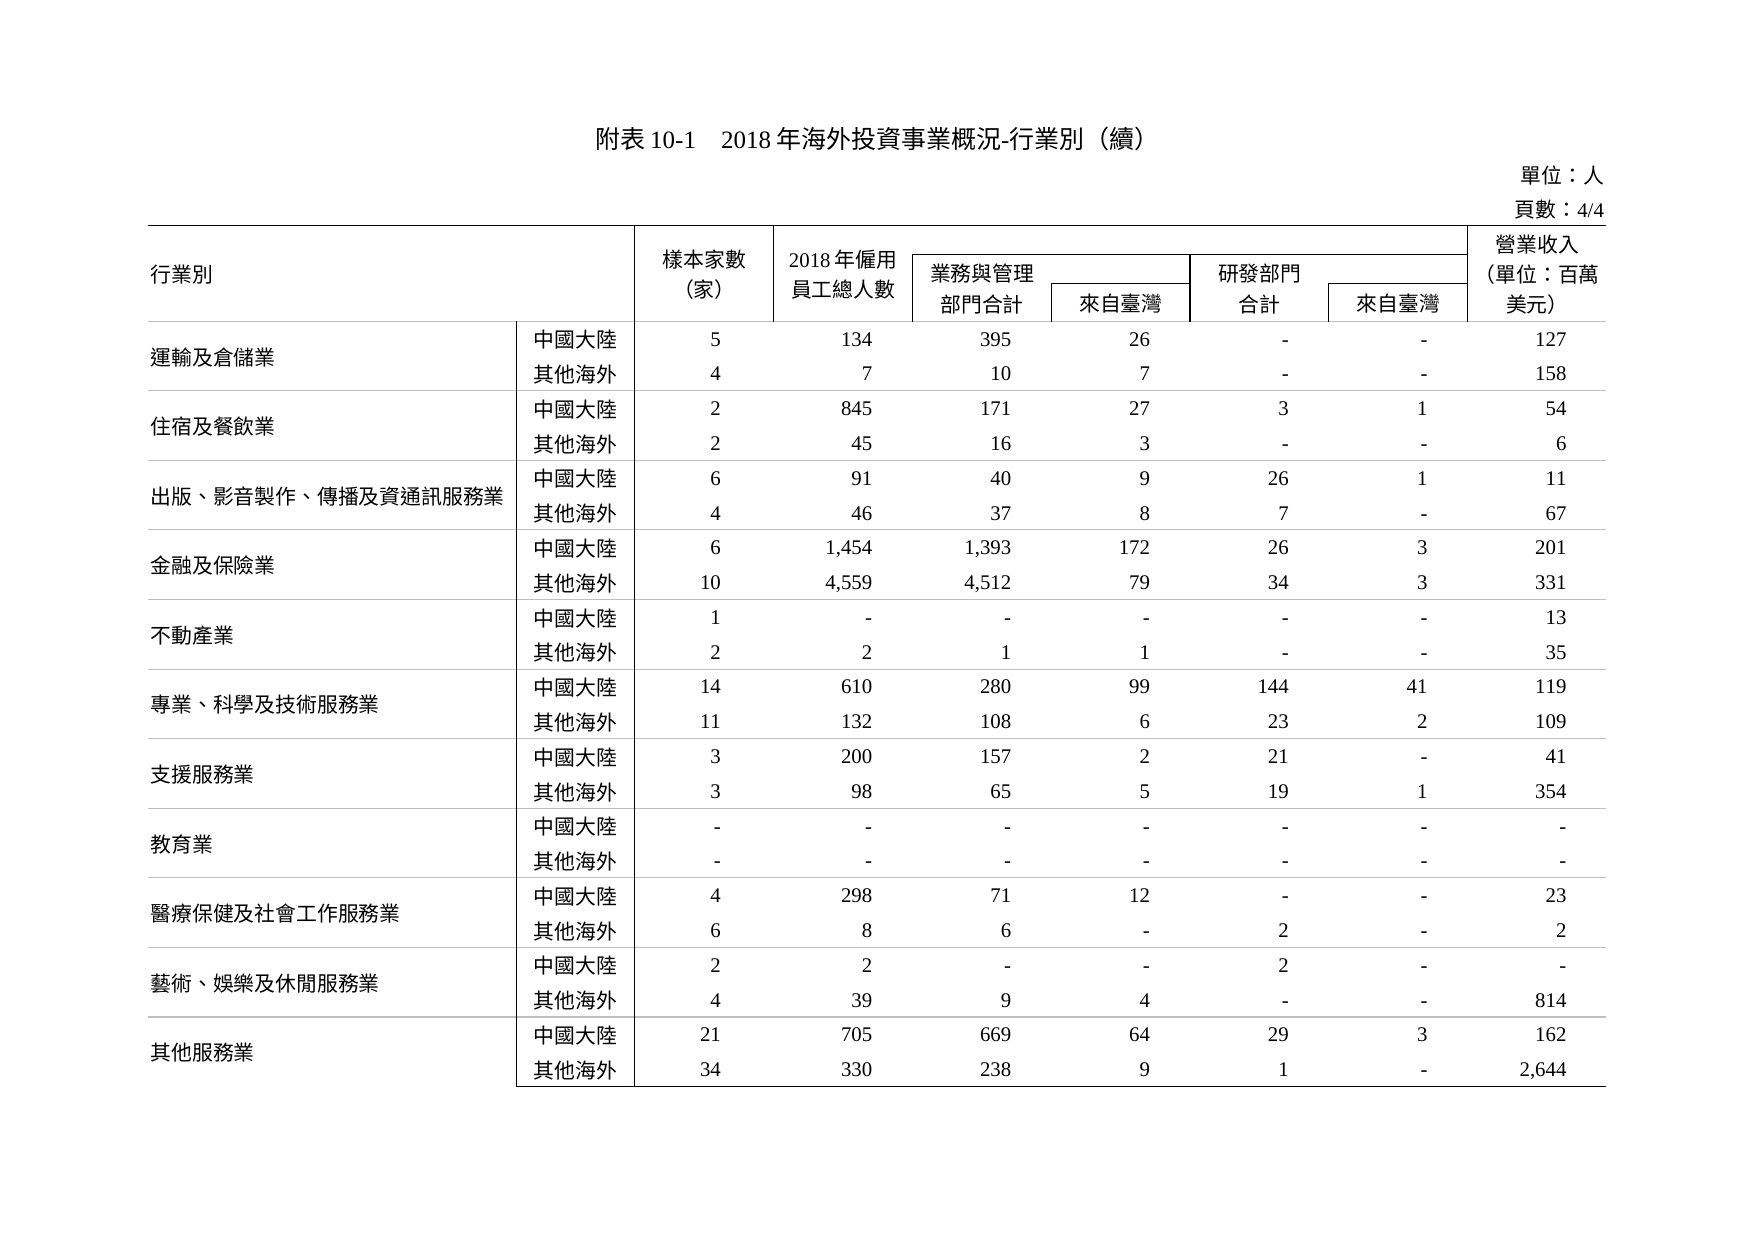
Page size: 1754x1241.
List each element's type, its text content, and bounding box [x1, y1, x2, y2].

table_cell 669 [912, 1018, 1051, 1051]
table_cell 3 [1329, 530, 1468, 564]
table_cell 4 [635, 495, 773, 529]
table_cell 10 [912, 355, 1051, 390]
table_cell 1 [1329, 391, 1468, 425]
table_cell - [1329, 322, 1468, 355]
table_cell 65 [912, 773, 1051, 808]
table_cell 6 [635, 530, 773, 564]
table_cell 中國大陸 [517, 461, 634, 494]
table_cell 26 [1190, 461, 1329, 494]
table_cell 610 [774, 670, 912, 703]
table_cell 5 [635, 322, 773, 355]
table_cell 3 [635, 739, 773, 773]
table_cell 藝術、娛樂及休閒服務業 [148, 948, 516, 1016]
table_cell 26 [1190, 530, 1329, 564]
table_cell - [1051, 912, 1190, 947]
table_cell 2 [774, 948, 912, 982]
table_cell 1 [1051, 634, 1190, 668]
table_cell 331 [1468, 564, 1606, 599]
table_cell 業務與管理 部門合計 [913, 255, 1051, 321]
table_cell 9 [912, 982, 1051, 1016]
table_cell - [1329, 843, 1468, 877]
table_cell 9 [1051, 461, 1190, 494]
table_cell 中國大陸 [517, 391, 634, 425]
table_cell 132 [774, 703, 912, 738]
table_cell 41 [1329, 670, 1468, 703]
table_cell 其他海外 [517, 355, 634, 390]
table_cell 2018年僱用 員工總人數 [774, 226, 912, 321]
table_cell 醫療保健及社會工作服務業 [148, 878, 516, 947]
table_cell - [1051, 843, 1190, 877]
table_cell - [635, 843, 773, 877]
table_cell 不動產業 [148, 600, 516, 668]
table_cell 2 [635, 425, 773, 460]
table_cell 134 [774, 322, 912, 355]
table_cell 127 [1468, 322, 1606, 355]
table_cell 395 [912, 322, 1051, 355]
table_cell 2 [635, 948, 773, 982]
table_cell 4 [635, 982, 773, 1016]
table_cell 來自臺灣 [1052, 284, 1189, 321]
table_cell 845 [774, 391, 912, 425]
table_cell - [1190, 355, 1329, 390]
table_cell 37 [912, 495, 1051, 529]
table_cell 39 [774, 982, 912, 1016]
table_cell 住宿及餐飲業 [148, 391, 516, 460]
table_cell 10 [635, 564, 773, 599]
table_cell 162 [1468, 1018, 1606, 1051]
table_cell 21 [1190, 739, 1329, 773]
table_cell 2 [635, 634, 773, 668]
table_cell 330 [774, 1051, 912, 1086]
table_cell 29 [1190, 1018, 1329, 1051]
table_cell 其他海外 [517, 912, 634, 947]
table_cell 3 [1329, 1018, 1468, 1051]
table_cell 2 [1190, 948, 1329, 982]
table_cell - [912, 843, 1051, 877]
table_cell - [912, 809, 1051, 842]
table_cell [1051, 255, 1189, 283]
table_cell - [1329, 809, 1468, 842]
table_cell 1 [1329, 773, 1468, 808]
table_cell - [1329, 600, 1468, 634]
table_cell 11 [1468, 461, 1606, 494]
table_cell 34 [635, 1051, 773, 1086]
table_cell 中國大陸 [517, 809, 634, 842]
table_cell 12 [1051, 878, 1190, 912]
table_cell 其他海外 [517, 495, 634, 529]
table_cell 21 [635, 1018, 773, 1051]
table_cell - [1329, 634, 1468, 668]
table_cell 157 [912, 739, 1051, 773]
table_cell 其他海外 [517, 703, 634, 738]
table_cell 98 [774, 773, 912, 808]
table_cell 40 [912, 461, 1051, 494]
table_cell 2,644 [1468, 1051, 1606, 1086]
table_cell - [1329, 739, 1468, 773]
table_cell 41 [1468, 739, 1606, 773]
table_cell 中國大陸 [517, 739, 634, 773]
table_cell 108 [912, 703, 1051, 738]
table_cell 單位：人 [148, 158, 1606, 192]
table_cell 4 [635, 355, 773, 390]
table_cell 79 [1051, 564, 1190, 599]
table_cell 中國大陸 [517, 670, 634, 703]
table_cell 2 [635, 391, 773, 425]
table_cell 16 [912, 425, 1051, 460]
table_cell 54 [1468, 391, 1606, 425]
table_cell - [1190, 425, 1329, 460]
table_cell 23 [1190, 703, 1329, 738]
table_cell 27 [1051, 391, 1190, 425]
table_cell 3 [1051, 425, 1190, 460]
table_cell 172 [1051, 530, 1190, 564]
table_cell 其他海外 [517, 982, 634, 1016]
table_cell 23 [1468, 878, 1606, 912]
table_cell 71 [912, 878, 1051, 912]
table_cell - [635, 809, 773, 842]
table_cell 1 [1329, 461, 1468, 494]
table_cell 其他海外 [517, 425, 634, 460]
table_cell - [1329, 495, 1468, 529]
table_cell 91 [774, 461, 912, 494]
table_cell 35 [1468, 634, 1606, 668]
table_cell 中國大陸 [517, 322, 634, 355]
table_cell 7 [774, 355, 912, 390]
table_cell - [1051, 948, 1190, 982]
table_cell - [1329, 912, 1468, 947]
table_cell 14 [635, 670, 773, 703]
table_cell 6 [635, 912, 773, 947]
table_cell - [1190, 878, 1329, 912]
table_cell 6 [1051, 703, 1190, 738]
table_cell 2 [774, 634, 912, 668]
table_cell 其他服務業 [148, 1018, 516, 1086]
table_cell - [774, 600, 912, 634]
table_cell - [1329, 878, 1468, 912]
table_cell 運輸及倉儲業 [148, 322, 516, 390]
table_cell 46 [774, 495, 912, 529]
table_cell [1329, 255, 1467, 283]
table_cell - [774, 809, 912, 842]
table_cell 6 [1468, 425, 1606, 460]
table_cell 專業、科學及技術服務業 [148, 670, 516, 738]
table_cell 144 [1190, 670, 1329, 703]
table_cell 7 [1051, 355, 1190, 390]
table_cell 354 [1468, 773, 1606, 808]
table_cell 99 [1051, 670, 1190, 703]
table_header 附表10-1 2018年海外投資事業概況-行業別（續） [148, 118, 1606, 158]
table_cell 中國大陸 [517, 1018, 634, 1051]
table_cell 樣本家數（家） [635, 226, 773, 321]
table_cell 34 [1190, 564, 1329, 599]
table_cell 1 [635, 600, 773, 634]
table_cell 中國大陸 [517, 948, 634, 982]
table_cell 705 [774, 1018, 912, 1051]
table_cell 支援服務業 [148, 739, 516, 808]
table_cell 64 [1051, 1018, 1190, 1051]
table_cell 1,454 [774, 530, 912, 564]
table_cell 7 [1190, 495, 1329, 529]
table_cell 4 [1051, 982, 1190, 1016]
table_cell 9 [1051, 1051, 1190, 1086]
table_cell 3 [1190, 391, 1329, 425]
table_cell 3 [1329, 564, 1468, 599]
table_cell - [1329, 948, 1468, 982]
table_cell 2 [1190, 912, 1329, 947]
table_cell 280 [912, 670, 1051, 703]
table_cell - [1329, 982, 1468, 1016]
table_cell 4,559 [774, 564, 912, 599]
table_cell 1 [1190, 1051, 1329, 1086]
table_cell 67 [1468, 495, 1606, 529]
table_cell - [1051, 809, 1190, 842]
table_cell 營業收入 （單位：百萬美元） [1468, 226, 1606, 321]
table_cell 4 [635, 878, 773, 912]
table_cell 2 [1051, 739, 1190, 773]
table_cell - [1329, 355, 1468, 390]
table_cell 238 [912, 1051, 1051, 1086]
table_cell 金融及保險業 [148, 530, 516, 599]
table_cell 201 [1468, 530, 1606, 564]
table_cell - [1190, 843, 1329, 877]
table_cell - [912, 600, 1051, 634]
table_cell 3 [635, 773, 773, 808]
table_cell 814 [1468, 982, 1606, 1016]
table_cell - [1468, 809, 1606, 842]
table_cell - [1190, 600, 1329, 634]
table_cell 19 [1190, 773, 1329, 808]
table_cell 中國大陸 [517, 878, 634, 912]
table_cell 5 [1051, 773, 1190, 808]
table_cell [912, 226, 1467, 254]
table_cell 教育業 [148, 809, 516, 877]
table_cell 來自臺灣 [1329, 284, 1467, 321]
table_cell 6 [912, 912, 1051, 947]
table_cell 8 [1051, 495, 1190, 529]
table_cell - [1051, 600, 1190, 634]
table_cell - [774, 843, 912, 877]
table_cell - [1190, 322, 1329, 355]
table_cell - [1190, 982, 1329, 1016]
table_cell 119 [1468, 670, 1606, 703]
table_cell - [1329, 1051, 1468, 1086]
table_cell 11 [635, 703, 773, 738]
table_cell 1 [912, 634, 1051, 668]
table_cell 出版、影音製作、傳播及資通訊服務業 [148, 461, 516, 529]
table_cell - [1190, 634, 1329, 668]
table_cell 1,393 [912, 530, 1051, 564]
table_cell 171 [912, 391, 1051, 425]
table_cell 2 [1329, 703, 1468, 738]
table_cell 26 [1051, 322, 1190, 355]
table_cell - [1468, 948, 1606, 982]
table_cell 6 [635, 461, 773, 494]
table_cell 其他海外 [517, 564, 634, 599]
table_cell 中國大陸 [517, 530, 634, 564]
table_cell 4,512 [912, 564, 1051, 599]
table_cell 其他海外 [517, 843, 634, 877]
table_cell - [912, 948, 1051, 982]
table_cell 158 [1468, 355, 1606, 390]
table_cell 行業別 [148, 226, 634, 321]
table_cell 13 [1468, 600, 1606, 634]
table_cell 其他海外 [517, 773, 634, 808]
table_cell - [1329, 425, 1468, 460]
table_cell 45 [774, 425, 912, 460]
table_cell 2 [1468, 912, 1606, 947]
table_cell 頁數：4/4 [148, 192, 1606, 225]
table_cell 109 [1468, 703, 1606, 738]
table_cell 其他海外 [517, 634, 634, 668]
table_cell 中國大陸 [517, 600, 634, 634]
table_cell 其他海外 [517, 1051, 634, 1086]
table_cell 200 [774, 739, 912, 773]
table_cell 298 [774, 878, 912, 912]
table_cell 8 [774, 912, 912, 947]
table_cell - [1468, 843, 1606, 877]
table_cell 研發部門 合計 [1191, 255, 1329, 321]
table_cell - [1190, 809, 1329, 842]
